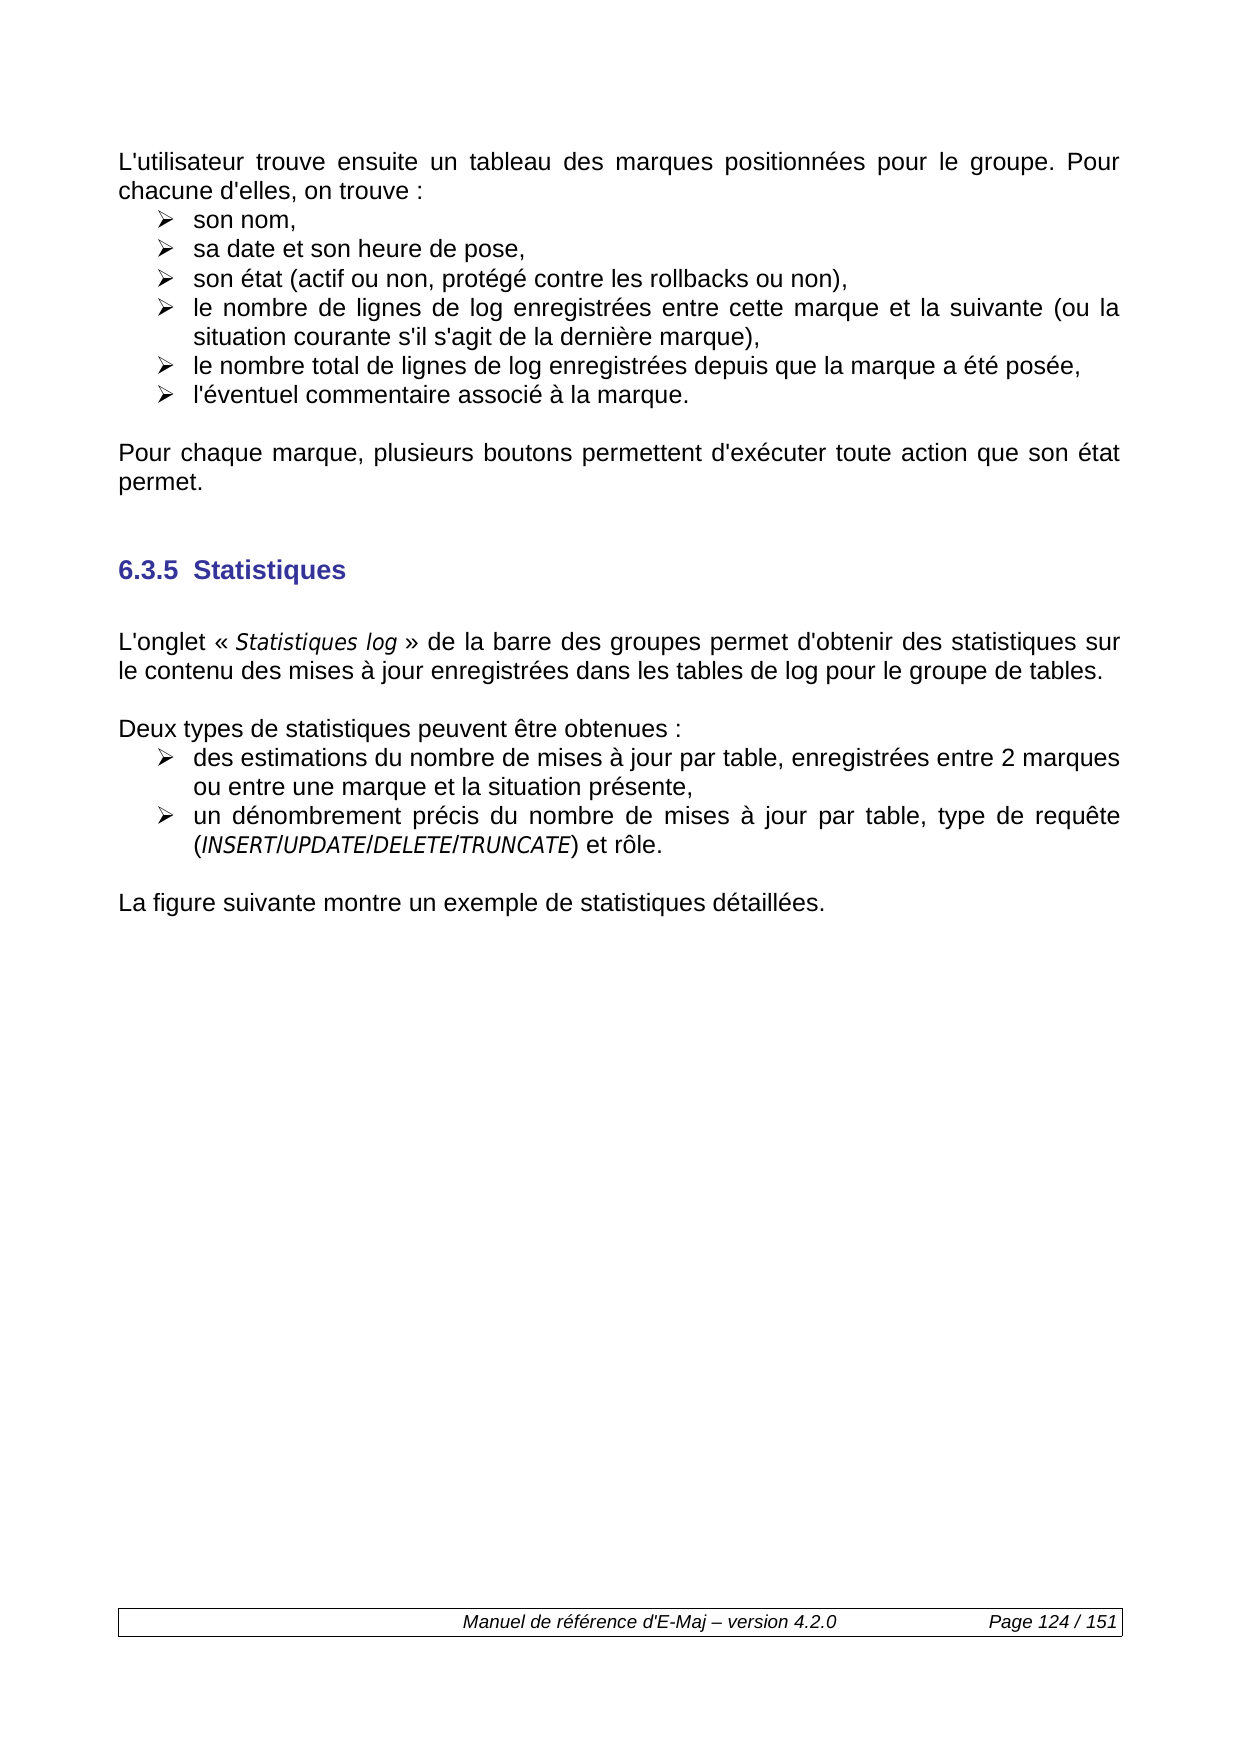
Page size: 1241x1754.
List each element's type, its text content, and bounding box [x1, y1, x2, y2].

list des estimations du nombre de mises à jour par table, enregistrées entre 2 marques ou entre une marque et la situation présente, [156, 743, 1122, 801]
text Pour chaque marque, plusieurs boutons permettent d'exécuter toute action que son état permet. [118, 438, 1122, 496]
text Deux types de statistiques peuvent être obtenues : [118, 714, 1122, 743]
text L'onglet « Statistiques log » de la barre des groupes permet d'obtenir des statistiques sur le contenu des mises à jour enregistrées dans les tables de log pour le groupe de tables. [118, 627, 1122, 685]
subtitle Statistiques [118, 554, 1122, 585]
text L'utilisateur trouve ensuite un tableau des marques positionnées pour le groupe. Pour chacune d'elles, on trouve : [118, 147, 1122, 205]
list le nombre de lignes de log enregistrées entre cette marque et la suivante (ou la situation courante s'il s'agit de la dernière marque), [156, 292, 1122, 351]
list son état (actif ou non, protégé contre les rollbacks ou non), [156, 263, 1122, 292]
list le nombre total de lignes de log enregistrées depuis que la marque a été posée, [156, 351, 1122, 380]
text La figure suivante montre un exemple de statistiques détaillées. [118, 888, 1122, 917]
list un dénombrement précis du nombre de mises à jour par table, type de requête (INSERT/UPDATE/DELETE/TRUNCATE) et rôle. [156, 801, 1122, 859]
list sa date et son heure de pose, [156, 234, 1122, 263]
list l'éventuel commentaire associé à la marque. [156, 380, 1122, 409]
list son nom, [156, 205, 1122, 234]
